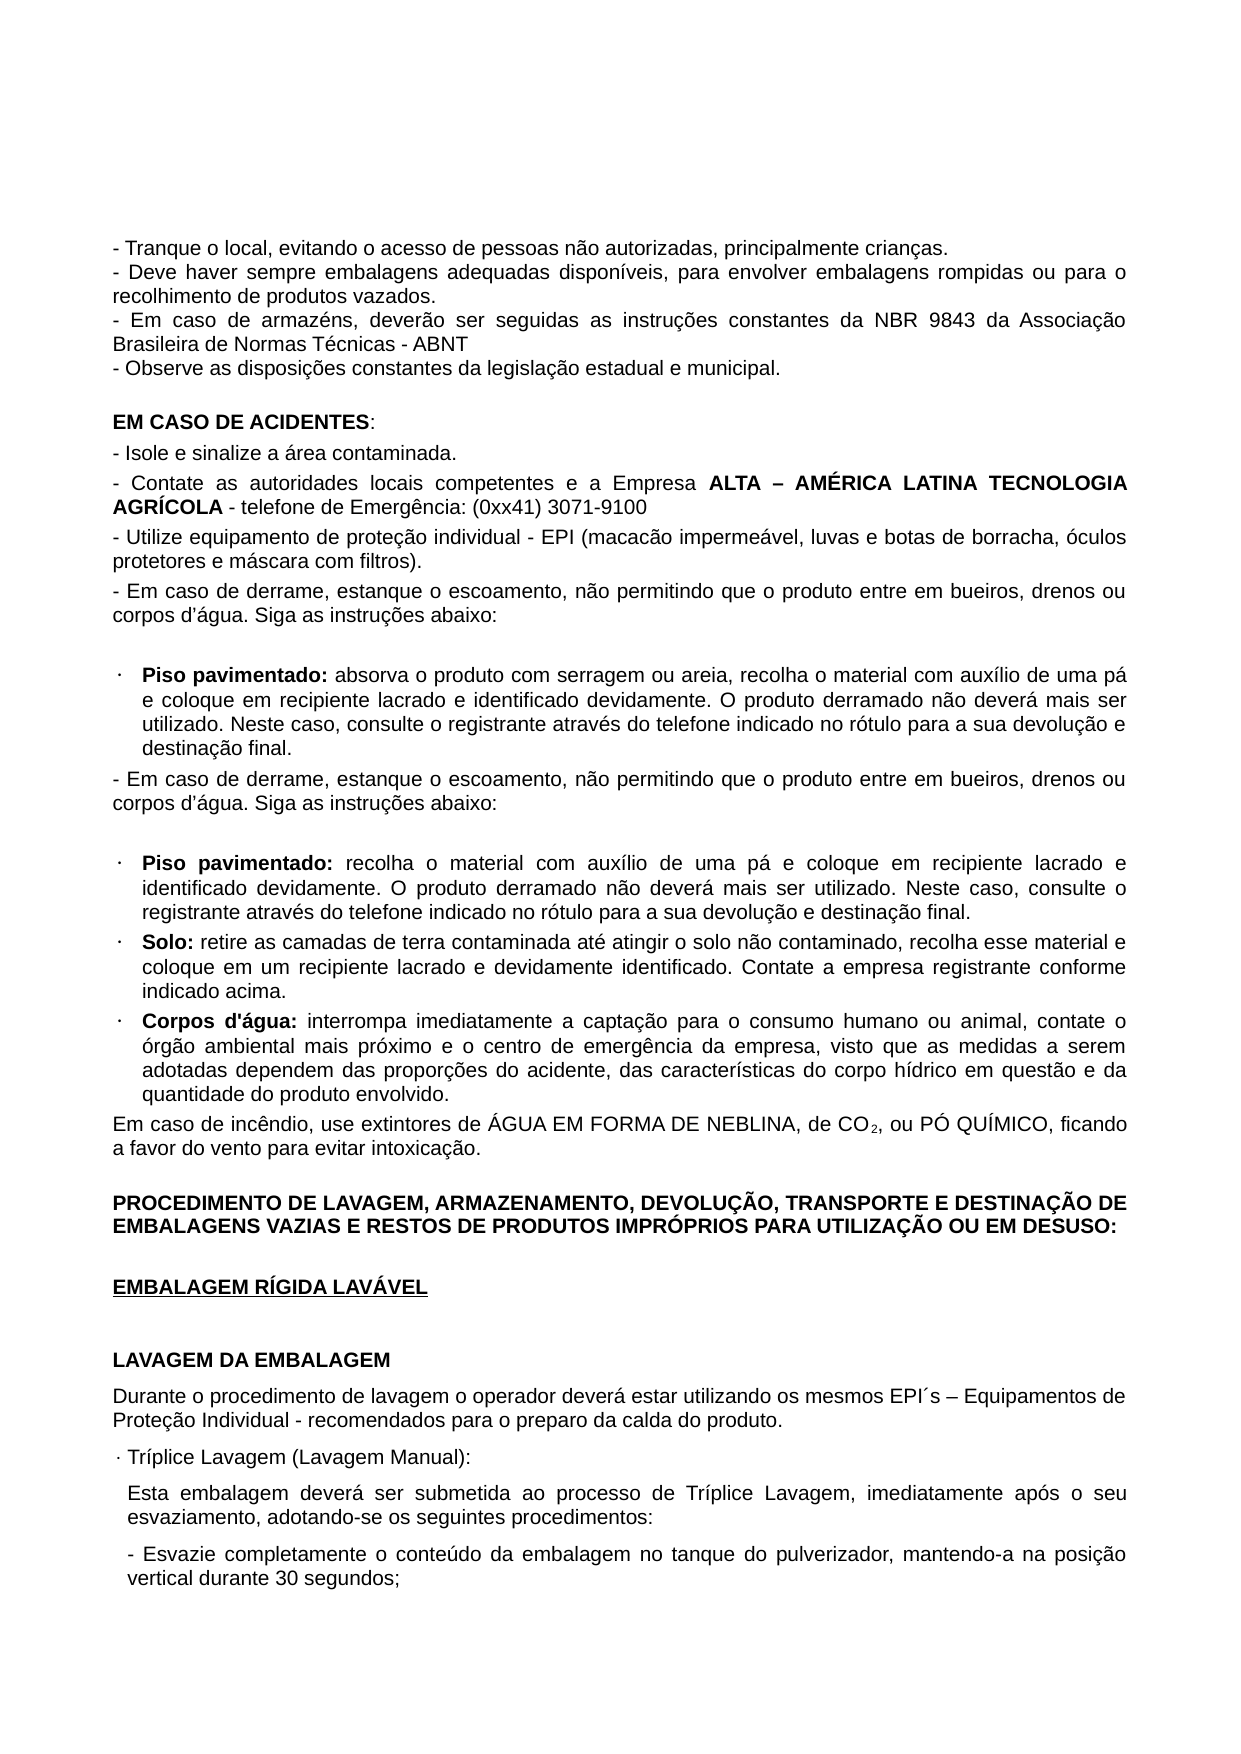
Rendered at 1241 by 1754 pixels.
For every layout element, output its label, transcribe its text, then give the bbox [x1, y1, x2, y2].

list Solo: retire as camadas de terra contaminada até atingir o solo não contaminado, recolha esse material e coloque em um recipiente lacrado e devidamente identificado. Contate a empresa registrante conforme indicado acima. [112, 930, 1128, 1003]
text - Em caso de derrame, estanque o escoamento, não permitindo que o produto entre em bueiros, drenos ou corpos d’água. Siga as instruções abaixo: [112, 579, 1128, 627]
text - Deve haver sempre embalagens adequadas disponíveis, para envolver embalagens rompidas ou para o recolhimento de produtos vazados. [112, 260, 1128, 308]
list Corpos d'água: interrompa imediatamente a captação para o consumo humano ou animal, contate o órgão ambiental mais próximo e o centro de emergência da empresa, visto que as medidas a serem adotadas dependem das proporções do acidente, das características do corpo hídrico em questão e da quantidade do produto envolvido. [112, 1009, 1128, 1106]
text EMBALAGEM RÍGIDA LAVÁVEL [112, 1275, 1128, 1299]
text - Esvazie completamente o conteúdo da embalagem no tanque do pulverizador, mantendo-a na posição vertical durante 30 segundos; [127, 1542, 1128, 1589]
list Tríplice Lavagem (Lavagem Manual): [112, 1444, 1128, 1469]
text Durante o procedimento de lavagem o operador deverá estar utilizando os mesmos EPI´s – Equipamentos de Proteção Individual - recomendados para o preparo da calda do produto. [112, 1384, 1128, 1432]
text Em caso de incêndio, use extintores de ÁGUA EM FORMA DE NEBLINA, de CO2, ou PÓ QUÍMICO, ficando a favor do vento para evitar intoxicação. [112, 1112, 1128, 1160]
text Esta embalagem deverá ser submetida ao processo de Tríplice Lavagem, imediatamente após o seu esvaziamento, adotando-se os seguintes procedimentos: [127, 1481, 1128, 1529]
text - Tranque o local, evitando o acesso de pessoas não autorizadas, principalmente crianças. [112, 236, 1128, 260]
text - Em caso de armazéns, deverão ser seguidas as instruções constantes da NBR 9843 da Associação Brasileira de Normas Técnicas - ABNT [112, 308, 1128, 356]
list Piso pavimentado: absorva o produto com serragem ou areia, recolha o material com auxílio de uma pá e coloque em recipiente lacrado e identificado devidamente. O produto derramado não deverá mais ser utilizado. Neste caso, consulte o registrante através do telefone indicado no rótulo para a sua devolução e destinação final. [112, 663, 1128, 760]
text EM CASO DE ACIDENTES: [112, 410, 1128, 434]
list Piso pavimentado: recolha o material com auxílio de uma pá e coloque em recipiente lacrado e identificado devidamente. O produto derramado não deverá mais ser utilizado. Neste caso, consulte o registrante através do telefone indicado no rótulo para a sua devolução e destinação final. [112, 851, 1128, 924]
text - Contate as autoridades locais competentes e a Empresa ALTA – AMÉRICA LATINA TECNOLOGIA AGRÍCOLA - telefone de Emergência: (0xx41) 3071-9100 [112, 471, 1128, 518]
text - Em caso de derrame, estanque o escoamento, não permitindo que o produto entre em bueiros, drenos ou corpos d’água. Siga as instruções abaixo: [112, 766, 1128, 814]
text - Isole e sinalize a área contaminada. [112, 440, 1128, 464]
text LAVAGEM DA EMBALAGEM [112, 1348, 1128, 1372]
text PROCEDIMENTO DE LAVAGEM, ARMAZENAMENTO, DEVOLUÇÃO, TRANSPORTE E DESTINAÇÃO DE EMBALAGENS VAZIAS E RESTOS DE PRODUTOS IMPRÓPRIOS PARA UTILIZAÇÃO OU EM DESUSO: [112, 1190, 1128, 1238]
text - Observe as disposições constantes da legislação estadual e municipal. [112, 356, 1128, 380]
text - Utilize equipamento de proteção individual - EPI (macacão impermeável, luvas e botas de borracha, óculos protetores e máscara com filtros). [112, 525, 1128, 573]
